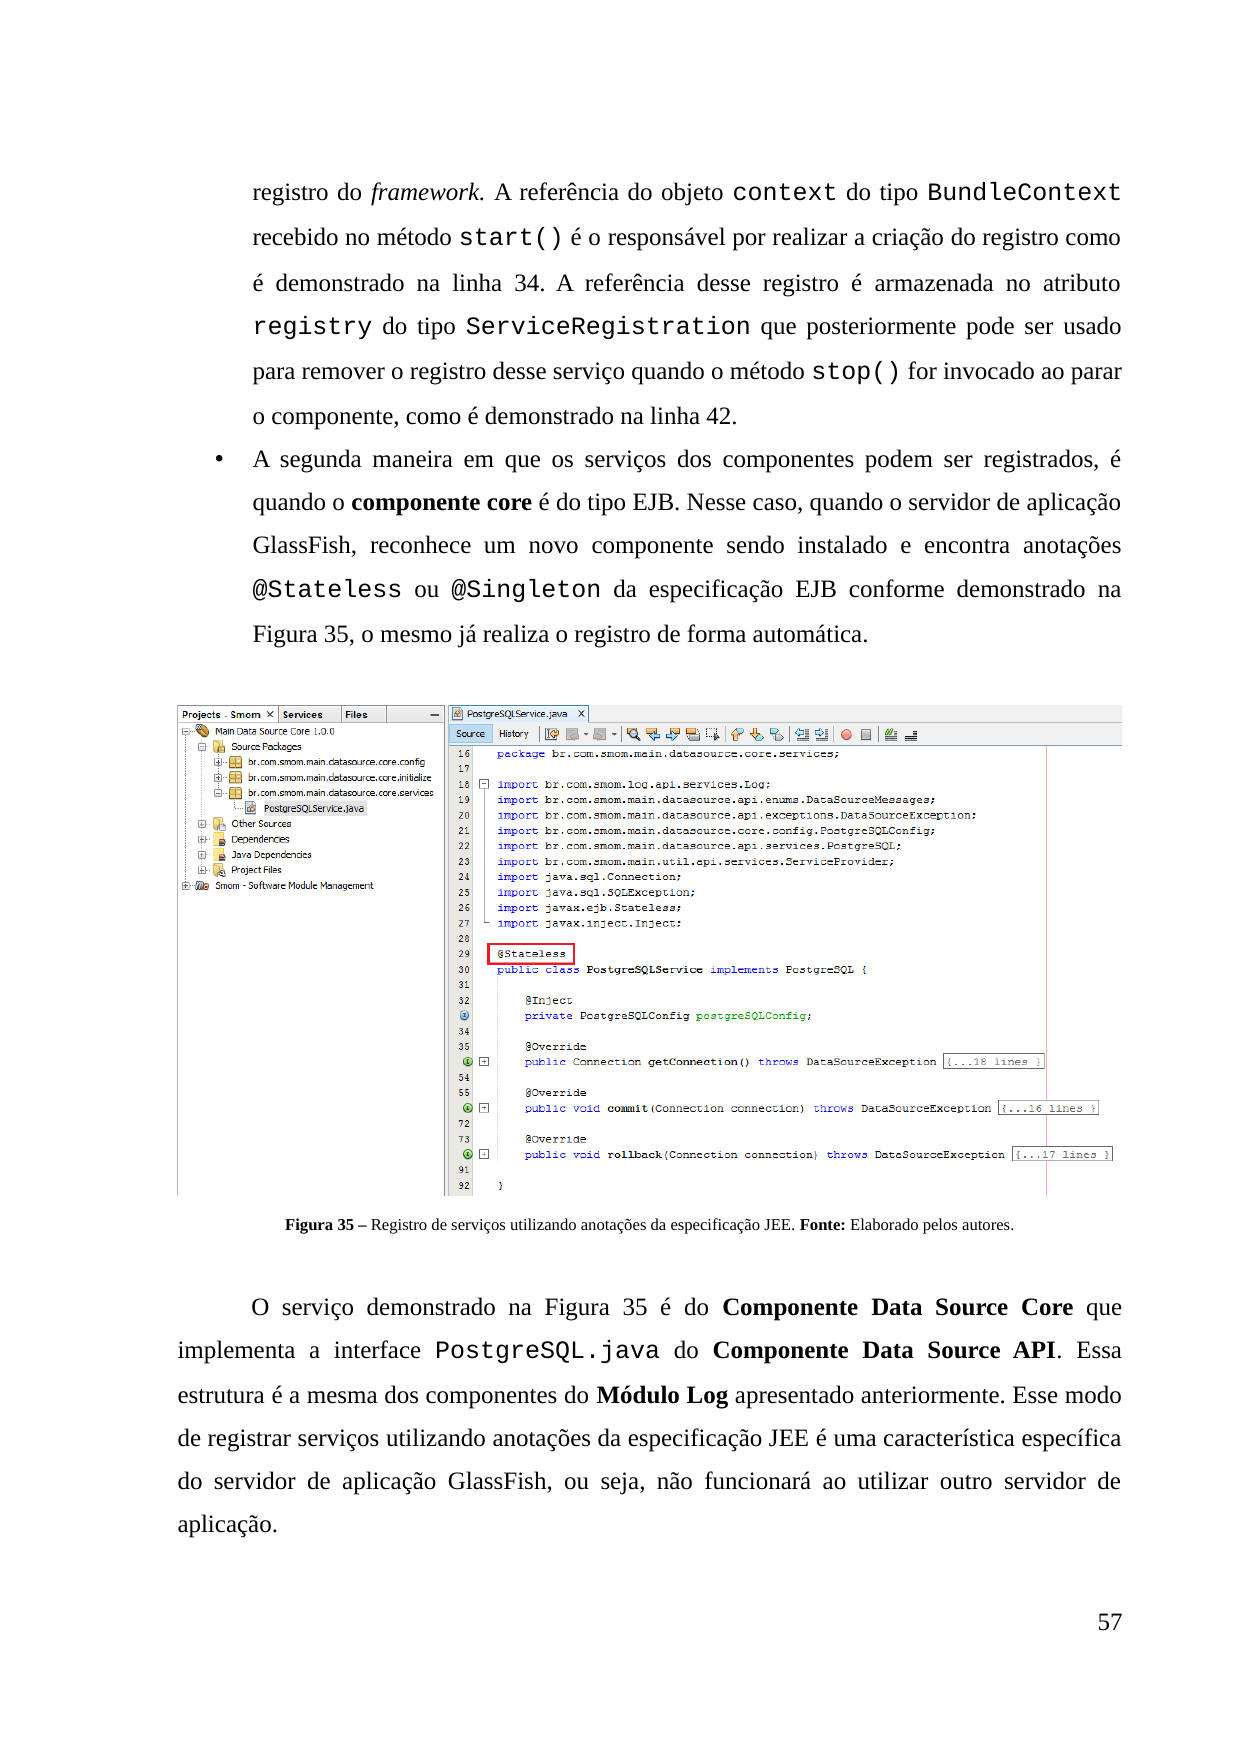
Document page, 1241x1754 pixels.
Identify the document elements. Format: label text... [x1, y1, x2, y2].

text O serviço demonstrado na Figura 35 é do Componente Data Source Core que implementa a interface PostgreSQL.java do Componente Data Source API. Essa estrutura é a mesma dos componentes do Módulo Log apresentado anteriormente. Esse modo de registrar serviços utilizando anotações da especificação JEE é uma característica específica do servidor de aplicação GlassFish, ou seja, não funcionará ao utilizar outro servidor de aplicação. [177, 1292, 1122, 1538]
text Figura 35 – Registro de serviços utilizando anotações da especificação JEE. Fonte: Elaborado pelos autores. [177, 1215, 1122, 1234]
picture [177, 705, 1123, 1196]
list A segunda maneira em que os serviços dos componentes podem ser registrados, é quando o componente core é do tipo EJB. Nesse caso, quando o servidor de aplicação GlassFish, reconhece um novo componente sendo instalado e encontra anotações @Stateless ou @Singleton da especificação EJB conforme demonstrado na Figura 35, o mesmo já realiza o registro de forma automática. [215, 444, 1122, 648]
list registro do framework. A referência do objeto context do tipo BundleContext recebido no método start() é o responsável por realizar a criação do registro como é demonstrado na linha 34. A referência desse registro é armazenada no atributo registry do tipo ServiceRegistration que posteriormente pode ser usado para remover o registro desse serviço quando o método stop() for invocado ao parar o componente, como é demonstrado na linha 42. [215, 177, 1122, 430]
